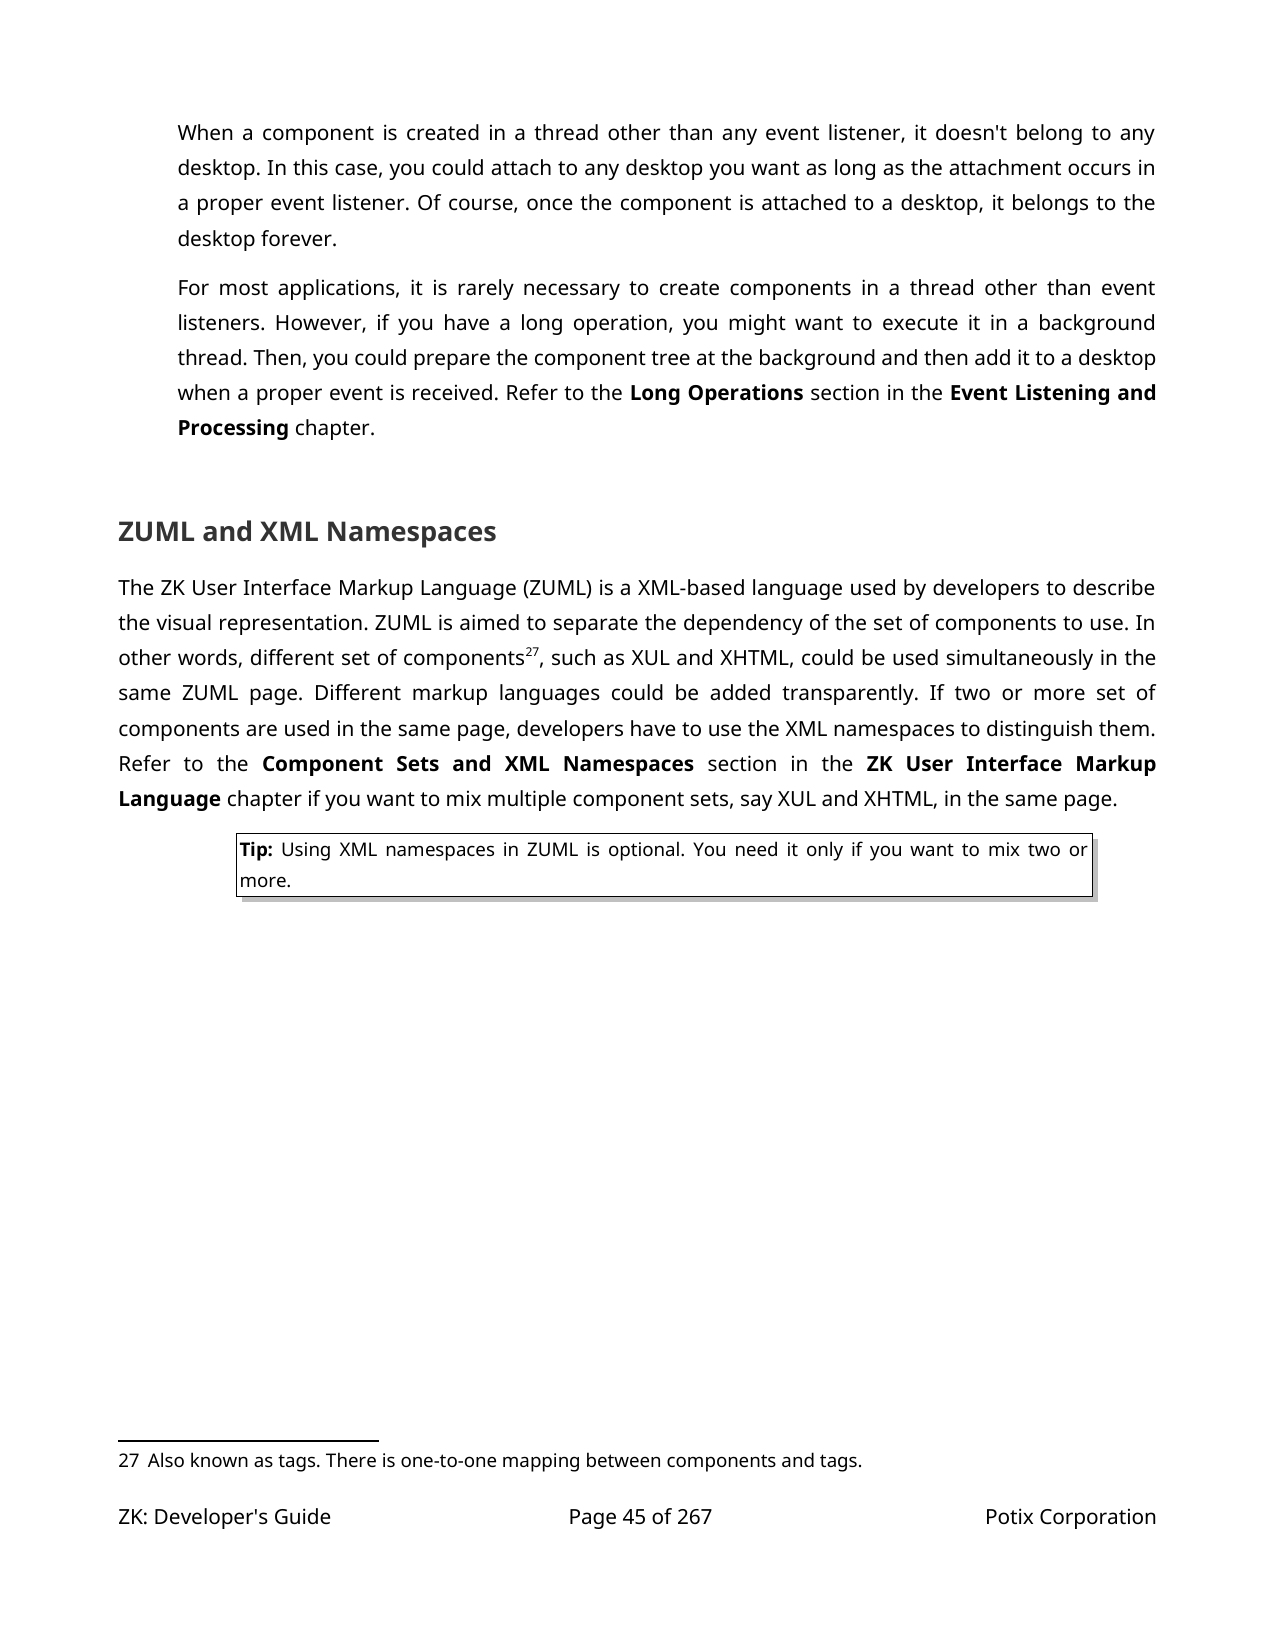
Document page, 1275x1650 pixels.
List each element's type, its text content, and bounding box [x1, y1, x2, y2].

text When a component is created in a thread other than any event listener, it doesn't belong to any desktop. In this case, you could attach to any desktop you want as long as the attachment occurs in a proper event listener. Of course, once the component is attached to a desktop, it belongs to the desktop forever. [177, 118, 1157, 252]
text Tip: Using XML namespaces in ZUML is optional. You need it only if you want to mix two or more. [237, 834, 1092, 896]
text For most applications, it is rarely necessary to create components in a thread other than event listeners. However, if you have a long operation, you might want to execute it in a background thread. Then, you could prepare the component tree at the background and then add it to a desktop when a proper event is received. Refer to the Long Operations section in the Event Listening and Processing chapter. [177, 273, 1157, 442]
text Also known as tags. There is one-to-one mapping between components and tags. [118, 1447, 1157, 1473]
text The ZK User Interface Markup Language (ZUML) is a XML-based language used by developers to describe the visual representation. ZUML is aimed to separate the dependency of the set of components to use. In other words, different set of components, such as XUL and XHTML, could be used simultaneously in the same ZUML page. Different markup languages could be added transparently. If two or more set of components are used in the same page, developers have to use the XML namespaces to distinguish them. Refer to the Component Sets and XML Namespaces section in the ZK User Interface Markup Language chapter if you want to mix multiple component sets, say XUL and XHTML, in the same page. [118, 573, 1157, 812]
subtitle ZUML and XML Namespaces [118, 512, 1157, 549]
